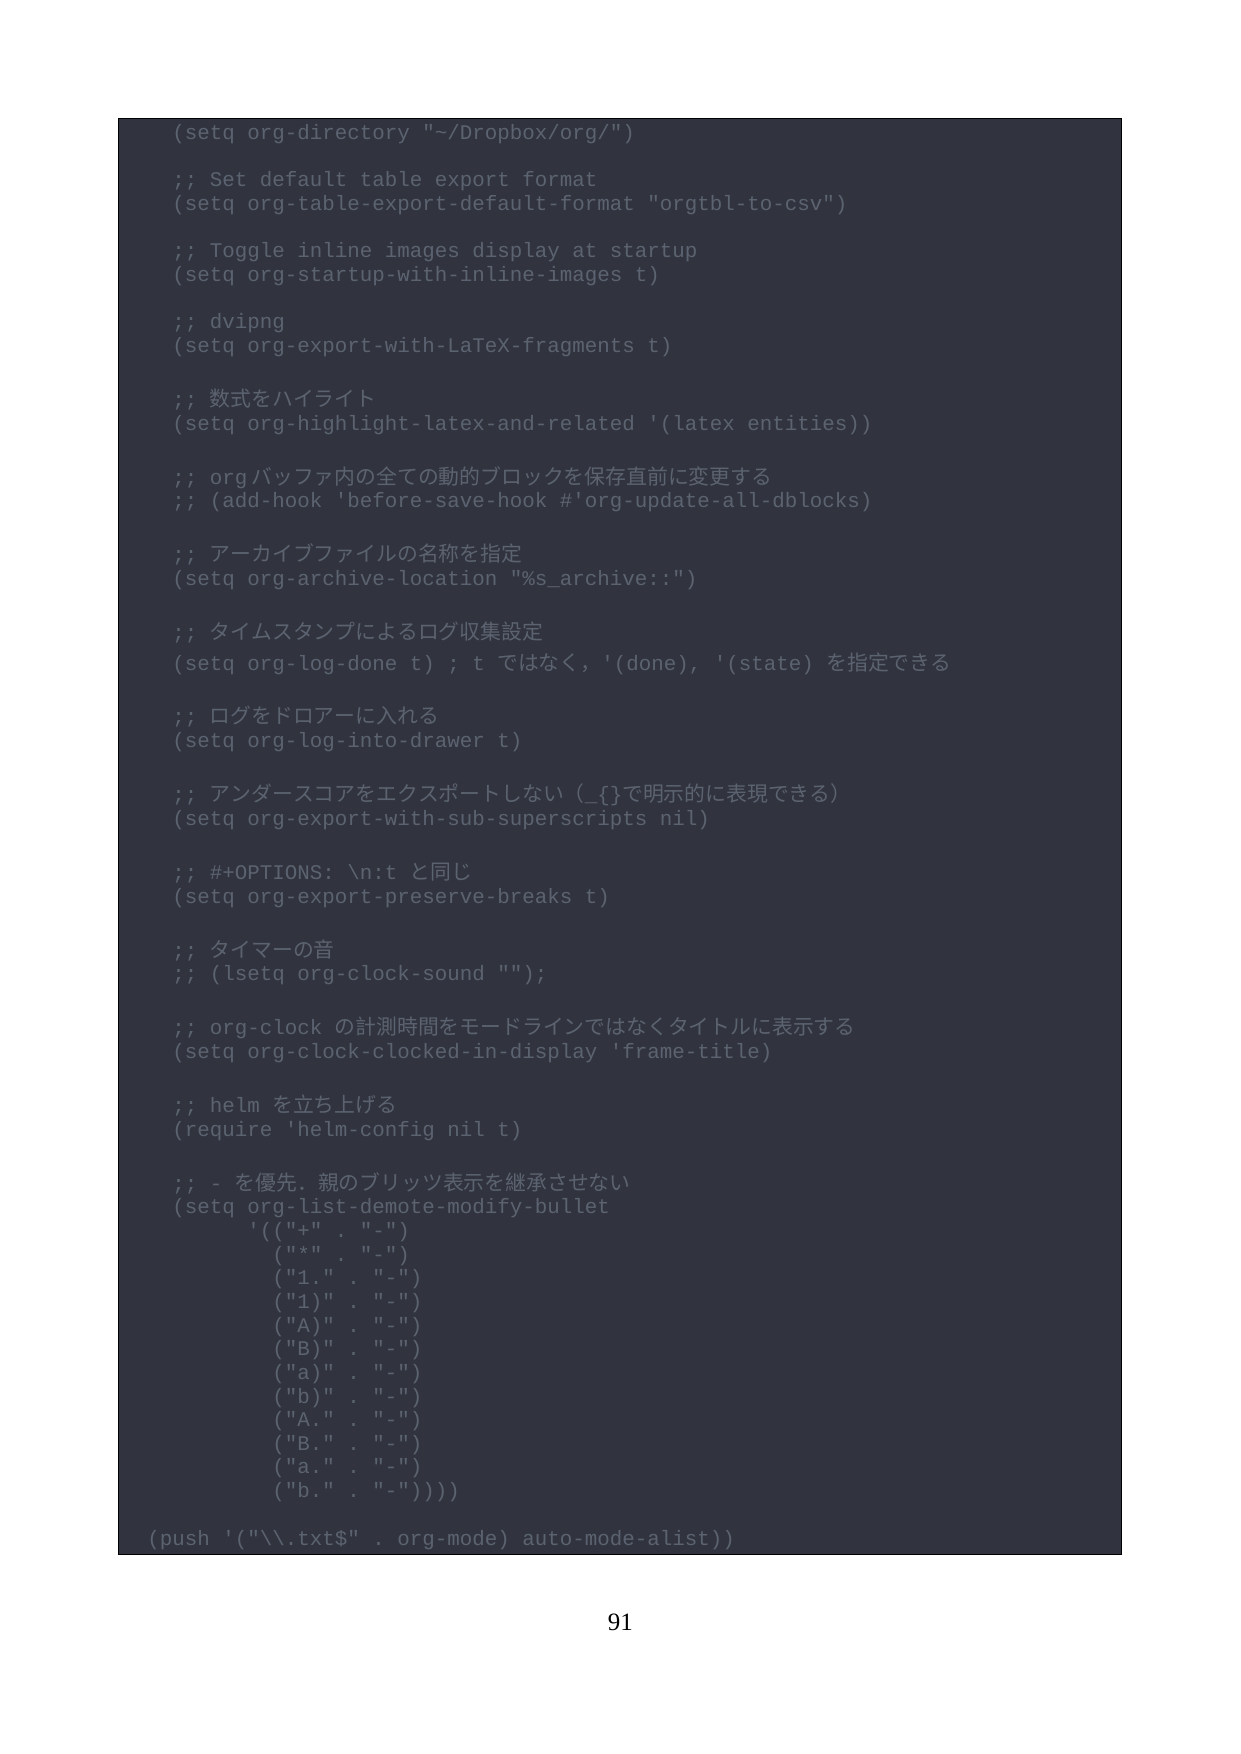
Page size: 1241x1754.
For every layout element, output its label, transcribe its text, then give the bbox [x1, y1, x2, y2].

text (setq org-clock-clocked-in-display 'frame-title) [119, 1037, 1121, 1061]
text ("B)" . "-") [119, 1334, 1121, 1358]
text (setq org-export-with-LaTeX-fragments t) [119, 331, 1121, 354]
text ("1." . "-") [119, 1263, 1121, 1287]
text (setq org-export-with-sub-superscripts nil) [119, 804, 1121, 828]
text ;; (add-hook 'before-save-hook #'org-update-all-dblocks) [119, 486, 1121, 510]
text ("b." . "-")))) [119, 1476, 1121, 1500]
text (setq org-highlight-latex-and-related '(latex entities)) [119, 409, 1121, 432]
text (setq org-archive-location "%s_archive::") [119, 564, 1121, 588]
text ;; タイマーの音 [119, 929, 1121, 959]
text ("*" . "-") [119, 1240, 1121, 1263]
text ;; アンダースコアをエクスポートしない（_{}で明示的に表現できる） [119, 773, 1121, 804]
text ;; org-clock の計測時間をモードラインではなくタイトルに表示する [119, 1007, 1121, 1037]
text ;; (lsetq org-clock-sound ""); [119, 959, 1121, 983]
text ;; helm を立ち上げる [119, 1084, 1121, 1115]
text ("A." . "-") [119, 1405, 1121, 1429]
text (setq org-table-export-default-format "orgtbl-to-csv") [119, 189, 1121, 213]
text ("1)" . "-") [119, 1287, 1121, 1311]
text ;; dvipng [119, 307, 1121, 331]
text (setq org-log-into-drawer t) [119, 726, 1121, 750]
text ;; orgバッファ内の全ての動的ブロックを保存直前に変更する [119, 456, 1121, 486]
text ;; #+OPTIONS: \n:t と同じ [119, 851, 1121, 882]
text ("a)" . "-") [119, 1358, 1121, 1382]
text ("a." . "-") [119, 1453, 1121, 1476]
text ;; ログをドロアーに入れる [119, 696, 1121, 726]
text ("B." . "-") [119, 1429, 1121, 1453]
text (push '("\\.txt$" . org-mode) auto-mode-alist)) [119, 1523, 1121, 1554]
text (require 'helm-config nil t) [119, 1115, 1121, 1138]
text (setq org-export-preserve-breaks t) [119, 882, 1121, 905]
text (setq org-log-done t) ; t ではなく，'(done), '(state) を指定できる [119, 642, 1121, 672]
text ;; - を優先．親のブリッツ表示を継承させない [119, 1162, 1121, 1192]
text (setq org-list-demote-modify-bullet [119, 1192, 1121, 1216]
text ;; アーカイブファイルの名称を指定 [119, 534, 1121, 564]
text (setq org-directory "~/Dropbox/org/") [119, 119, 1121, 142]
text ;; Set default table export format [119, 165, 1121, 189]
text ;; タイムスタンプによるログ収集設定 [119, 611, 1121, 642]
text ;; 数式をハイライト [119, 378, 1121, 409]
text ("A)" . "-") [119, 1311, 1121, 1334]
text (setq org-startup-with-inline-images t) [119, 260, 1121, 284]
text '(("+" . "-") [119, 1216, 1121, 1240]
text ("b)" . "-") [119, 1382, 1121, 1405]
text ;; Toggle inline images display at startup [119, 236, 1121, 260]
